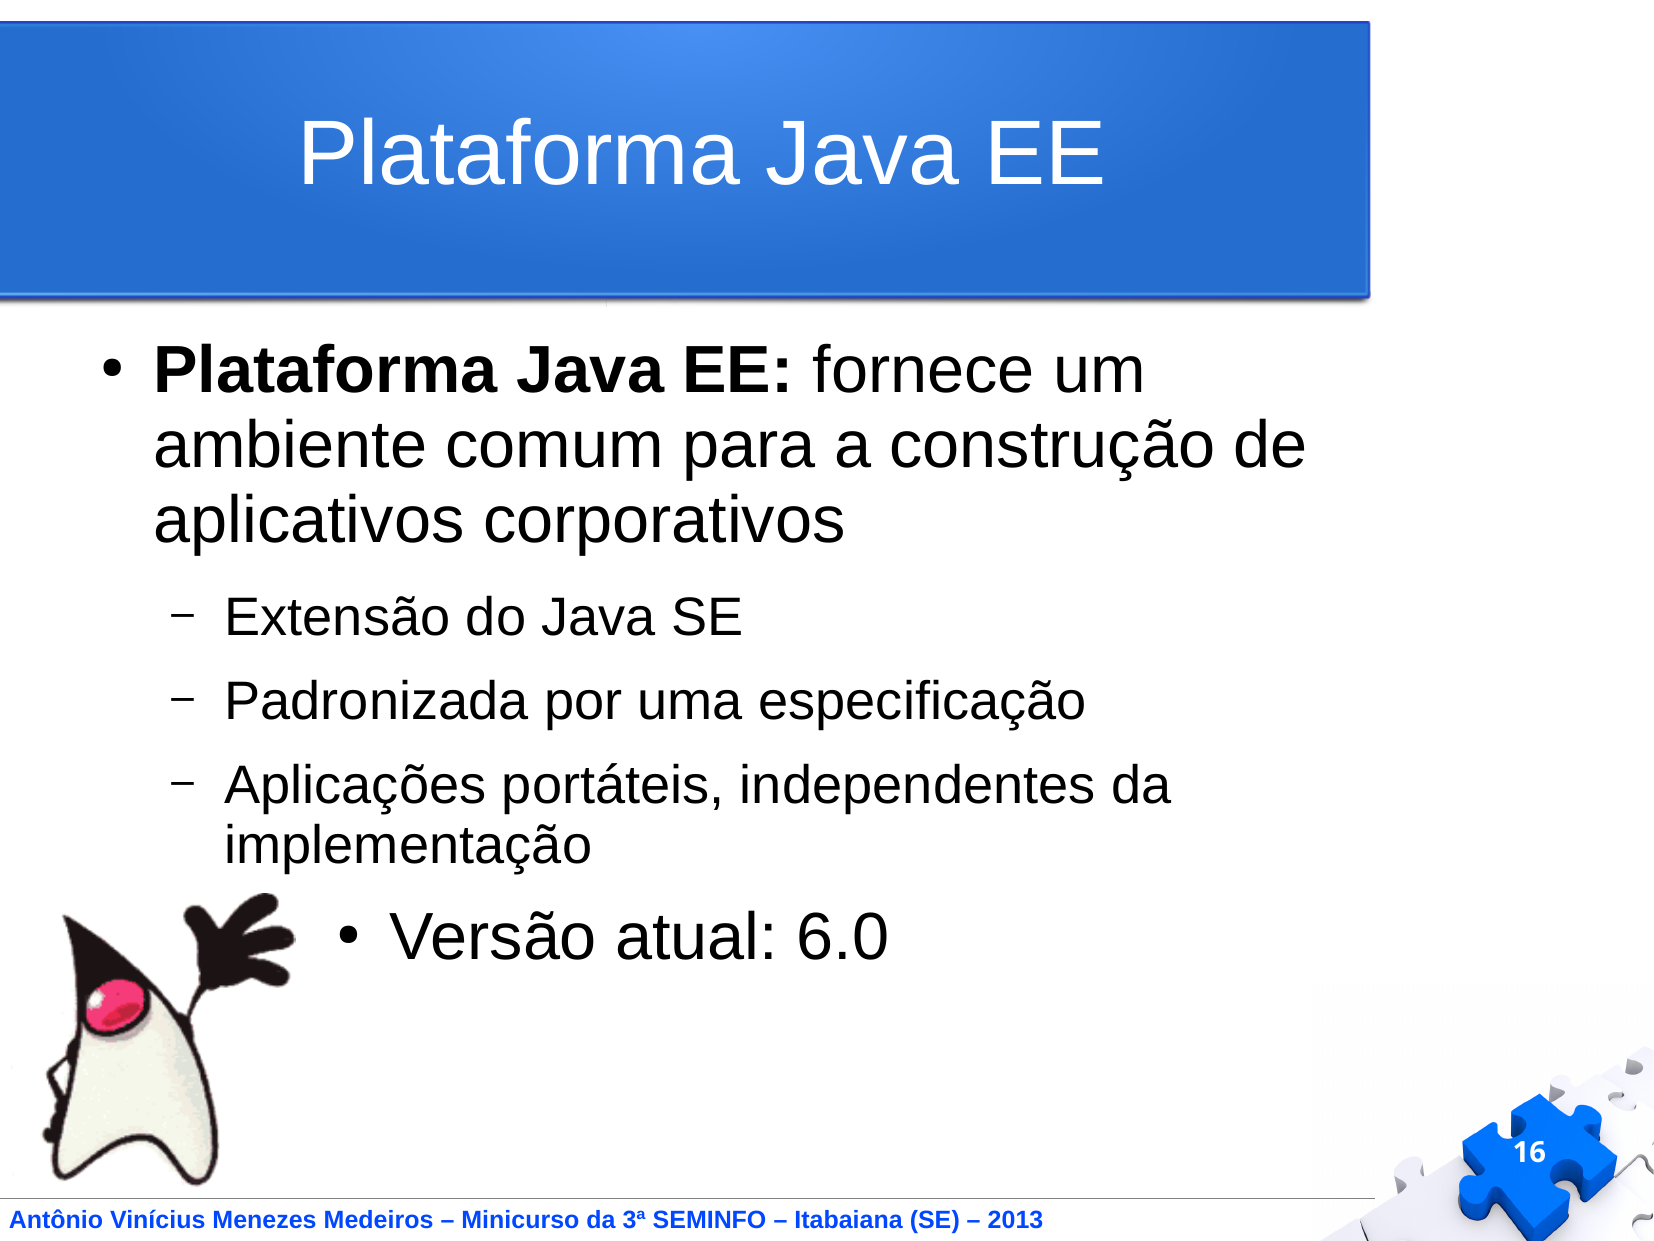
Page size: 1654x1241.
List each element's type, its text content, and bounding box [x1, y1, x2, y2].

picture [1311, 983, 1654, 1241]
title Plataforma Java EE [82, 49, 1323, 257]
picture [11, 893, 296, 1189]
picture [0, 21, 1375, 307]
list Plataforma Java EE: fornece um ambiente comum para a construção de aplicativos corporativos Extensão do Java SE Padronizada por uma especificação Aplicações portáteis, independentes da implementação Versão atual: 6.0 [82, 332, 1356, 1111]
